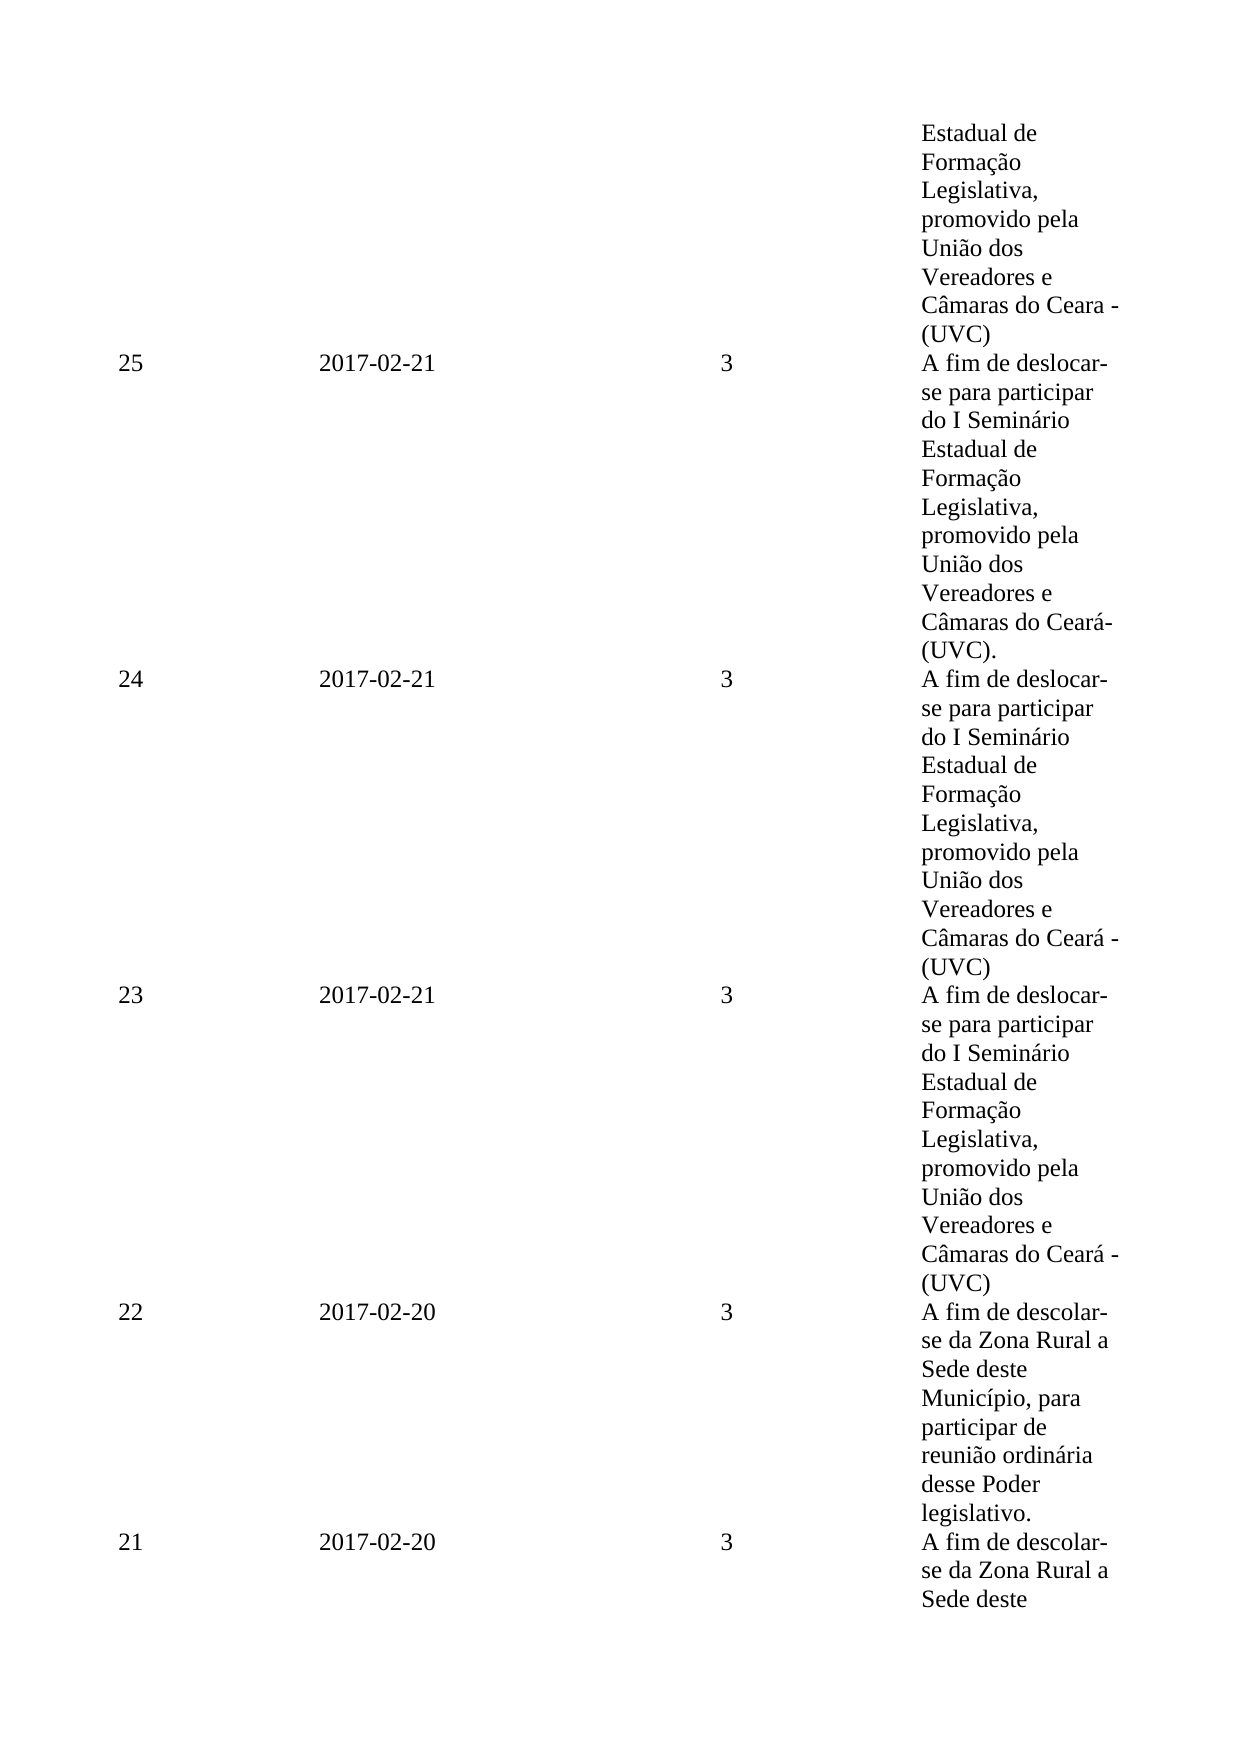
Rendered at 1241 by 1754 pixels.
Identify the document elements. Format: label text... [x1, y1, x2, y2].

table_cell A fim de deslocar-se para participar do I Seminário Estadual de Formação Legislativa, promovido pela União dos Vereadores e Câmaras do Ceará-(UVC). [921, 348, 1122, 664]
table_cell 2017-02-21 [319, 348, 519, 664]
table_cell 2017-02-21 [319, 664, 519, 981]
table_cell A fim de deslocar-se para participar do I Seminário Estadual de Formação Legislativa, promovido pela União dos Vereadores e Câmaras do Ceará - (UVC) [921, 981, 1122, 1297]
table_cell 25 [118, 348, 319, 664]
table_cell 3 [720, 981, 921, 1297]
table_cell 2017-02-20 [319, 1297, 519, 1527]
table_cell [720, 118, 921, 348]
table_cell 3 [720, 1527, 921, 1613]
table_cell [520, 664, 720, 981]
table_cell [520, 1297, 720, 1527]
table_cell 22 [118, 1297, 319, 1527]
table_cell 21 [118, 1527, 319, 1613]
table_cell [118, 118, 319, 348]
table_cell 3 [720, 1297, 921, 1527]
table_cell [520, 348, 720, 664]
table_cell Estadual de Formação Legislativa, promovido pela União dos Vereadores e Câmaras do Ceara - (UVC) [921, 118, 1122, 348]
table_cell [520, 1527, 720, 1613]
table_cell [319, 118, 519, 348]
table_cell 24 [118, 664, 319, 981]
table_cell A fim de deslocar-se para participar do I Seminário Estadual de Formação Legislativa, promovido pela União dos Vereadores e Câmaras do Ceará - (UVC) [921, 664, 1122, 981]
table_cell 3 [720, 348, 921, 664]
table_cell 2017-02-21 [319, 981, 519, 1297]
table_cell A fim de descolar-se da Zona Rural a Sede deste [921, 1527, 1122, 1613]
table_cell [520, 981, 720, 1297]
table_cell A fim de descolar-se da Zona Rural a Sede deste Município, para participar de reunião ordinária desse Poder legislativo. [921, 1297, 1122, 1527]
table_cell [520, 118, 720, 348]
table_cell 3 [720, 664, 921, 981]
table_cell 2017-02-20 [319, 1527, 519, 1613]
table_cell 23 [118, 981, 319, 1297]
